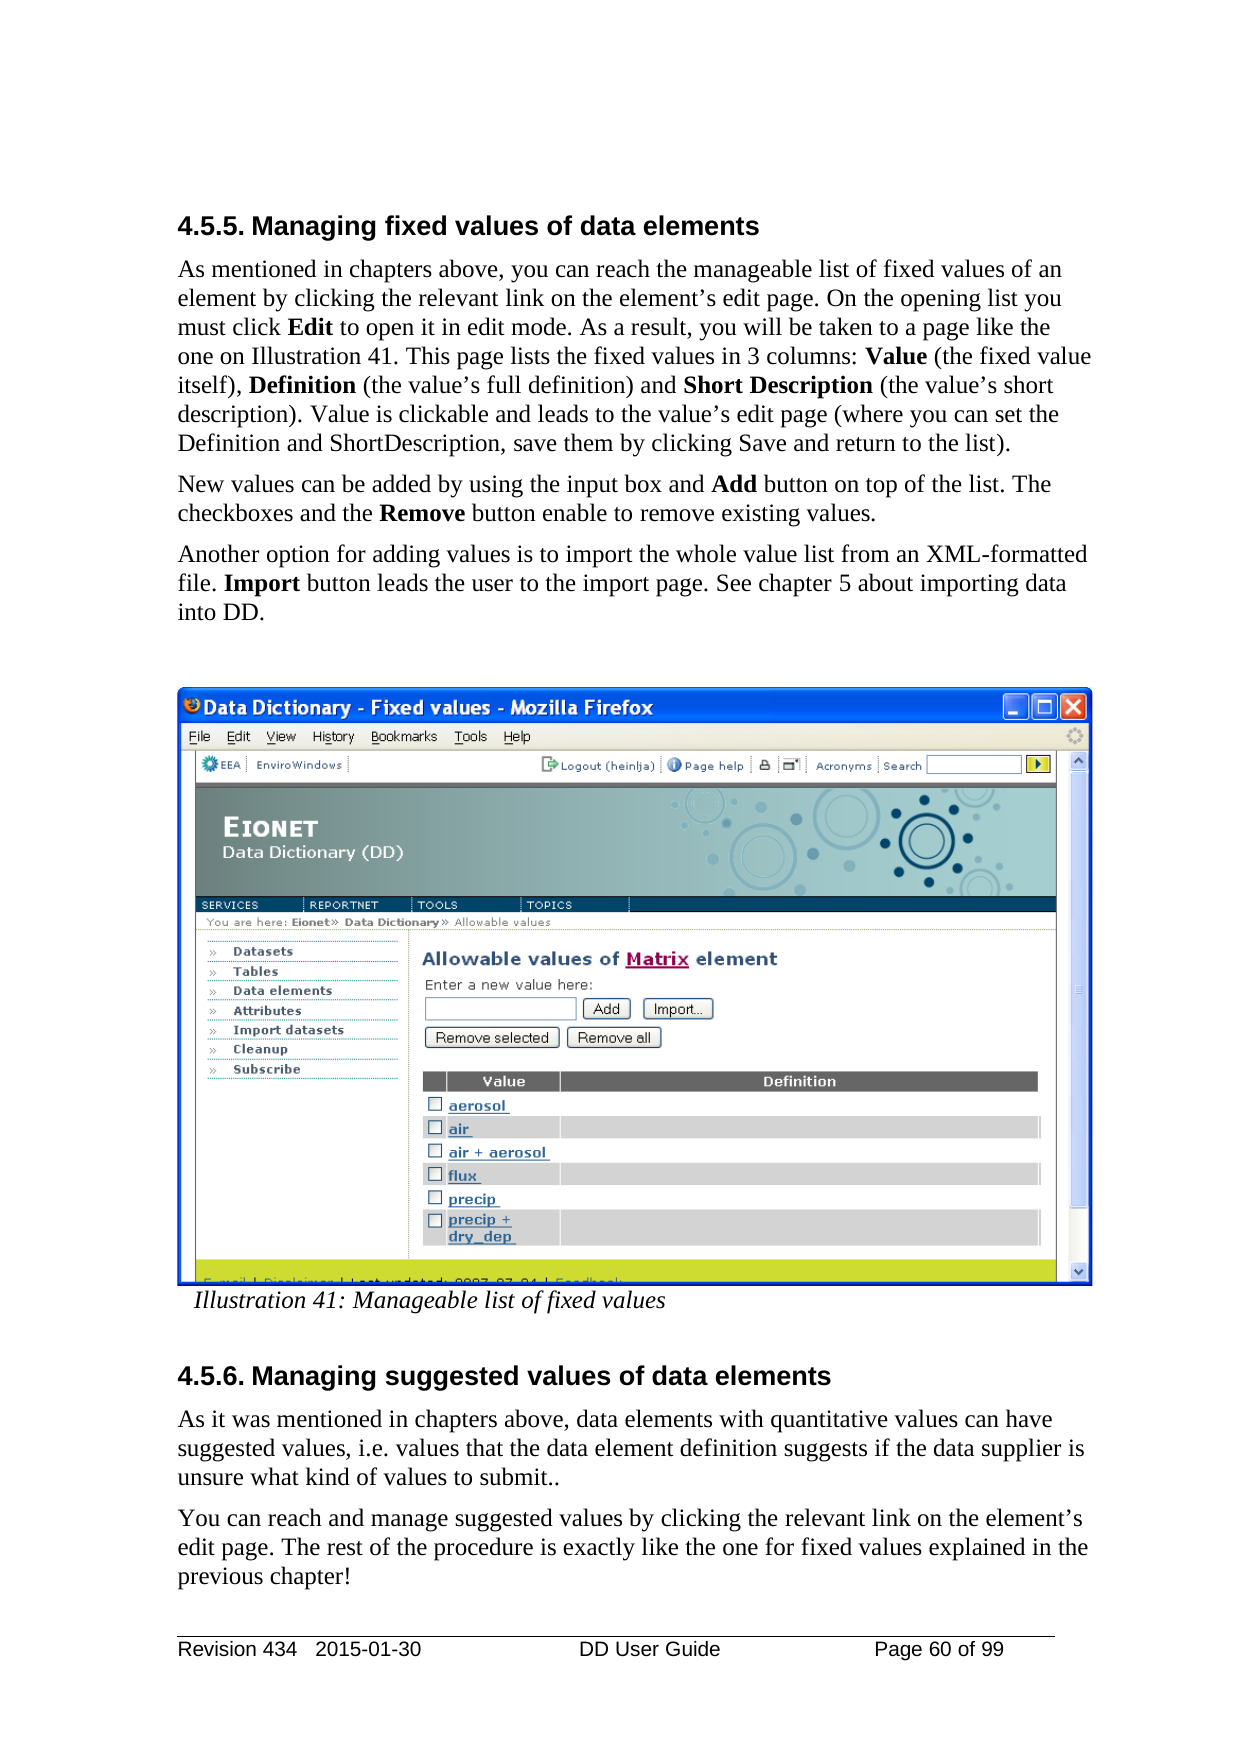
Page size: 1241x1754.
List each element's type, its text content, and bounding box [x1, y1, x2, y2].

text Another option for adding values is to import the whole value list from an XML-formatted file. Import button leads the user to the import page. See chapter 5 about importing data into DD. [177, 539, 1092, 626]
subtitle Managing fixed values of data elements [177, 210, 1092, 241]
text As mentioned in chapters above, you can reach the manageable list of fixed values of an element by clicking the relevant link on the element’s edit page. On the opening list you must click Edit to open it in edit mode. As a result, you will be taken to a page like the one on Illustration 41. This page lists the fixed values in 3 columns: Value (the fixed value itself), Definition (the value’s full definition) and Short Description (the value’s short description). Value is clickable and leads to the value’s edit page (where you can set the Definition and ShortDescription, save them by clicking Save and return to the list). [177, 254, 1092, 457]
picture [177, 687, 1093, 1286]
text You can reach and manage suggested values by clicking the relevant link on the element’s edit page. The rest of the procedure is exactly like the one for fixed values explained in the previous chapter! [177, 1502, 1092, 1590]
text As it was mentioned in chapters above, data elements with quantitative values can have suggested values, i.e. values that the data element definition suggests if the data supplier is unsure what kind of values to submit.. [177, 1403, 1092, 1491]
subtitle Managing suggested values of data elements [177, 1360, 1092, 1391]
text Illustration 41: Manageable list of fixed values [194, 1286, 1076, 1314]
text New values can be added by using the input box and Add button on top of the list. The checkboxes and the Remove button enable to remove existing values. [177, 469, 1092, 527]
